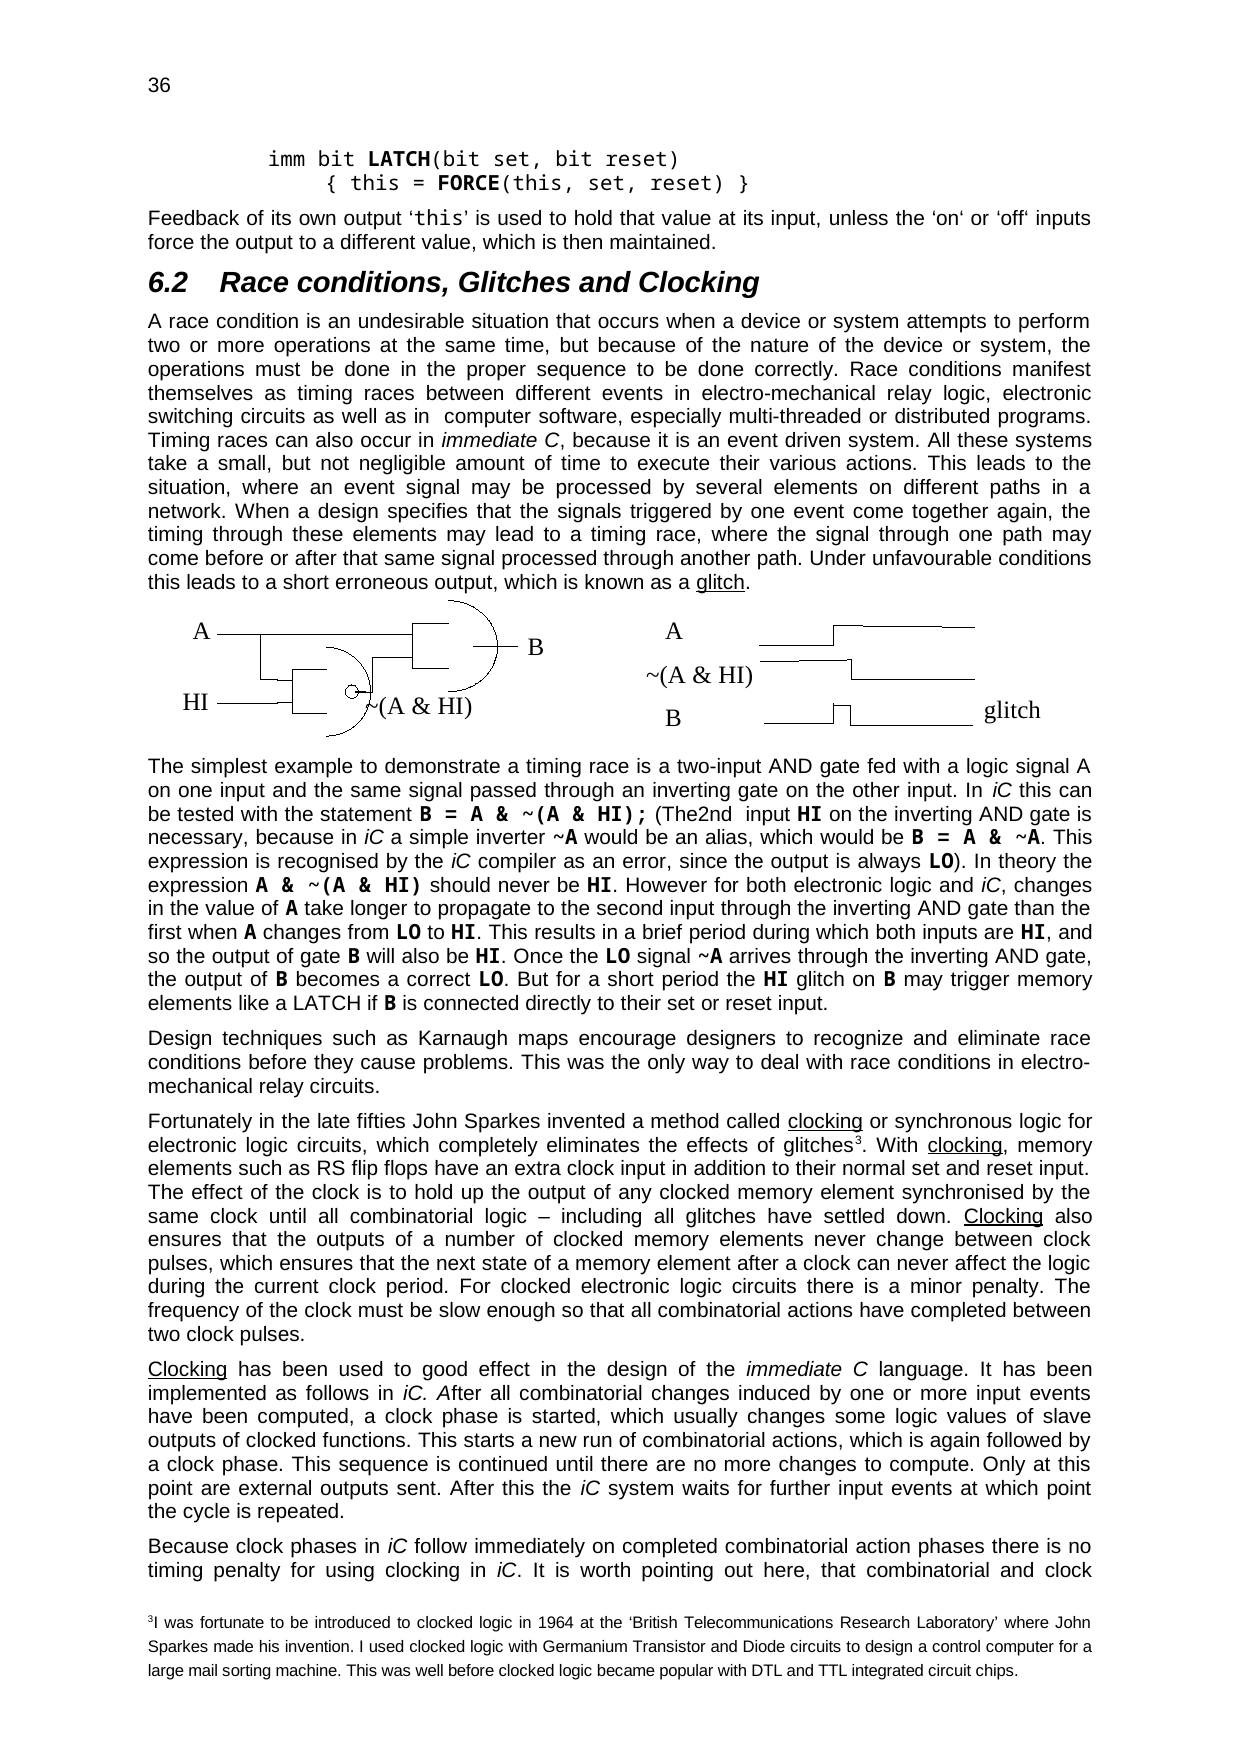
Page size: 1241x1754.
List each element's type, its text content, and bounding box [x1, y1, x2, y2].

text A race condition is an undesirable situation that occurs when a device or system attempts to perform two or more operations at the same time, but because of the nature of the device or system, the operations must be done in the proper sequence to be done correctly. Race conditions manifest themselves as timing races between different events in electro-mechanical relay logic, electronic switching circuits as well as in computer software, especially multi-threaded or distributed programs. Timing races can also occur in immediate C, because it is an event driven system. All these systems take a small, but not negligible amount of time to execute their various actions. This leads to the situation, where an event signal may be processed by several elements on different paths in a network. When a design specifies that the signals triggered by one event come together again, the timing through these elements may lead to a timing race, where the signal through one path may come before or after that same signal processed through another path. Under unfavourable conditions this leads to a short erroneous output, which is known as a glitch. [148, 310, 1092, 594]
text The simplest example to demonstrate a timing race is a two-input AND gate fed with a logic signal A on one input and the same signal passed through an inverting gate on the other input. In iC this can be tested with the statement B = A & ~(A & HI); (The2nd input HI on the inverting AND gate is necessary, because in iC a simple inverter ~A would be an alias, which would be B = A & ~A. This expression is recognised by the iC compiler as an error, since the output is always LO). In theory the expression A & ~(A & HI) should never be HI. However for both electronic logic and iC, changes in the value of A take longer to propagate to the second input through the inverting AND gate than the first when A changes from LO to HI. This results in a brief period during which both inputs are HI, and so the output of gate B will also be HI. Once the LO signal ~A arrives through the inverting AND gate, the output of B becomes a correct LO. But for a short period the HI glitch on B may trigger memory elements like a LATCH if B is connected directly to their set or reset input. [148, 606, 1093, 1015]
text Design techniques such as Karnaugh maps encourage designers to recognize and eliminate race conditions before they cause problems. This was the only way to deal with race conditions in electro-mechanical relay circuits. [148, 1027, 1092, 1098]
text Clocking has been used to good effect in the design of the immediate C language. It has been implemented as follows in iC. After all combinatorial changes induced by one or more input events have been computed, a clock phase is started, which usually changes some logic values of slave outputs of clocked functions. This starts a new run of combinatorial actions, which is again followed by a clock phase. This sequence is continued until there are no more changes to compute. Only at this point are external outputs sent. After this the iC system waits for further input events at which point the cycle is repeated. [148, 1358, 1092, 1523]
text I was fortunate to be introduced to clocked logic in 1964 at the ‘British Telecommunications Research Laboratory’ where John Sparkes made his invention. I used clocked logic with Germanium Transistor and Diode circuits to design a control computer for a large mail sorting machine. This was well before clocked logic became popular with DTL and TTL integrated circuit chips. [148, 1610, 1092, 1681]
text Fortunately in the late fifties John Sparkes invented a method called clocking or synchronous logic for electronic logic circuits, which completely eliminates the effects of glitches. With clocking, memory elements such as RS flip flops have an extra clock input in addition to their normal set and reset input. The effect of the clock is to hold up the output of any clocked memory element synchronised by the same clock until all combinatorial logic – including all glitches have settled down. Clocking also ensures that the outputs of a number of clocked memory elements never change between clock pulses, which ensures that the next state of a memory element after a clock can never affect the logic during the current clock period. For clocked electronic logic circuits there is a minor penalty. The frequency of the clock must be slow enough so that all combinatorial actions have completed between two clock pulses. [148, 1109, 1092, 1346]
text Feedback of its own output ‘this’ is used to hold that value at its input, unless the ‘on‘ or ‘off‘ inputs force the output to a different value, which is then maintained. [148, 207, 1092, 254]
text imm bit LATCH(bit set, bit reset) { this = FORCE(this, set, reset) } [268, 148, 1092, 195]
text Because clock phases in iC follow immediately on completed combinatorial action phases there is no timing penalty for using clocking in iC. It is worth pointing out here, that combinatorial and clock [148, 1535, 1092, 1582]
subtitle Race conditions, Glitches and Clocking [148, 266, 1092, 298]
